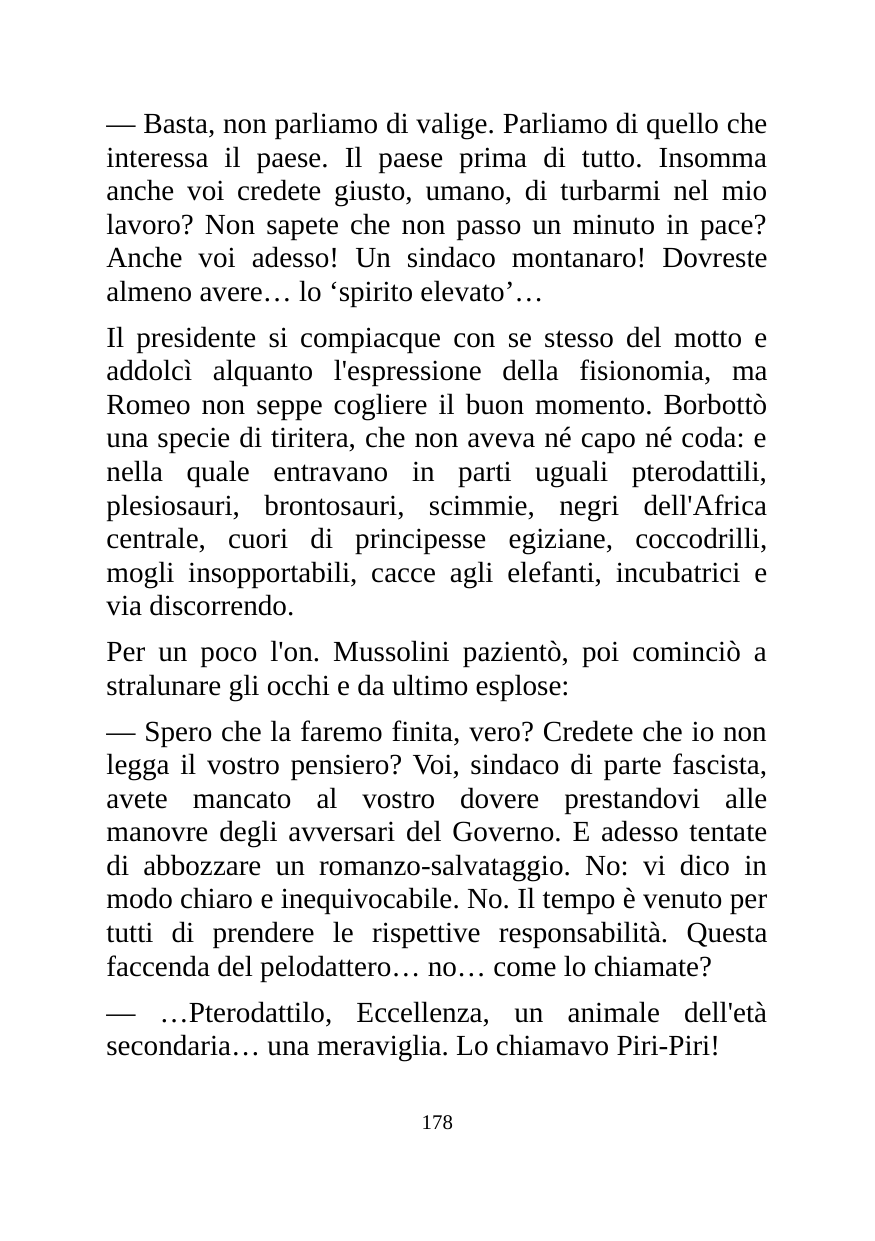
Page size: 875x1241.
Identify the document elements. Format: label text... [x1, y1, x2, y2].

text — Spero che la faremo finita, vero? Credete che io non legga il vostro pensiero? Voi, sindaco di parte fascista, avete mancato al vostro dovere prestandovi alle manovre degli avversari del Governo. E adesso tentate di abbozzare un romanzo-salvataggio. No: vi dico in modo chiaro e inequivocabile. No. Il tempo è venuto per tutti di prendere le rispettive responsabilità. Questa faccenda del pelodattero… no… come lo chiamate? [106, 714, 768, 982]
text — Basta, non parliamo di valige. Parliamo di quello che interessa il paese. Il paese prima di tutto. Insomma anche voi credete giusto, umano, di turbarmi nel mio lavoro? Non sapete che non passo un minuto in pace? Anche voi adesso! Un sindaco montanaro! Dovreste almeno avere… lo ‘spirito elevato’… [106, 106, 768, 307]
text Il presidente si compiacque con se stesso del motto e addolcì alquanto l'espressione della fisionomia, ma Romeo non seppe cogliere il buon momento. Borbottò una specie di tiritera, che non aveva né capo né coda: e nella quale entravano in parti uguali pterodattili, plesiosauri, brontosauri, scimmie, negri dell'Africa centrale, cuori di principesse egiziane, coccodrilli, mogli insopportabili, cacce agli elefanti, incubatrici e via discorrendo. [106, 320, 768, 622]
text Per un poco l'on. Mussolini pazientò, poi cominciò a stralunare gli occhi e da ultimo esplose: [106, 634, 768, 701]
text — …Pterodattilo, Eccellenza, un animale dell'età secondaria… una meraviglia. Lo chiamavo Piri-Piri! [106, 995, 768, 1062]
